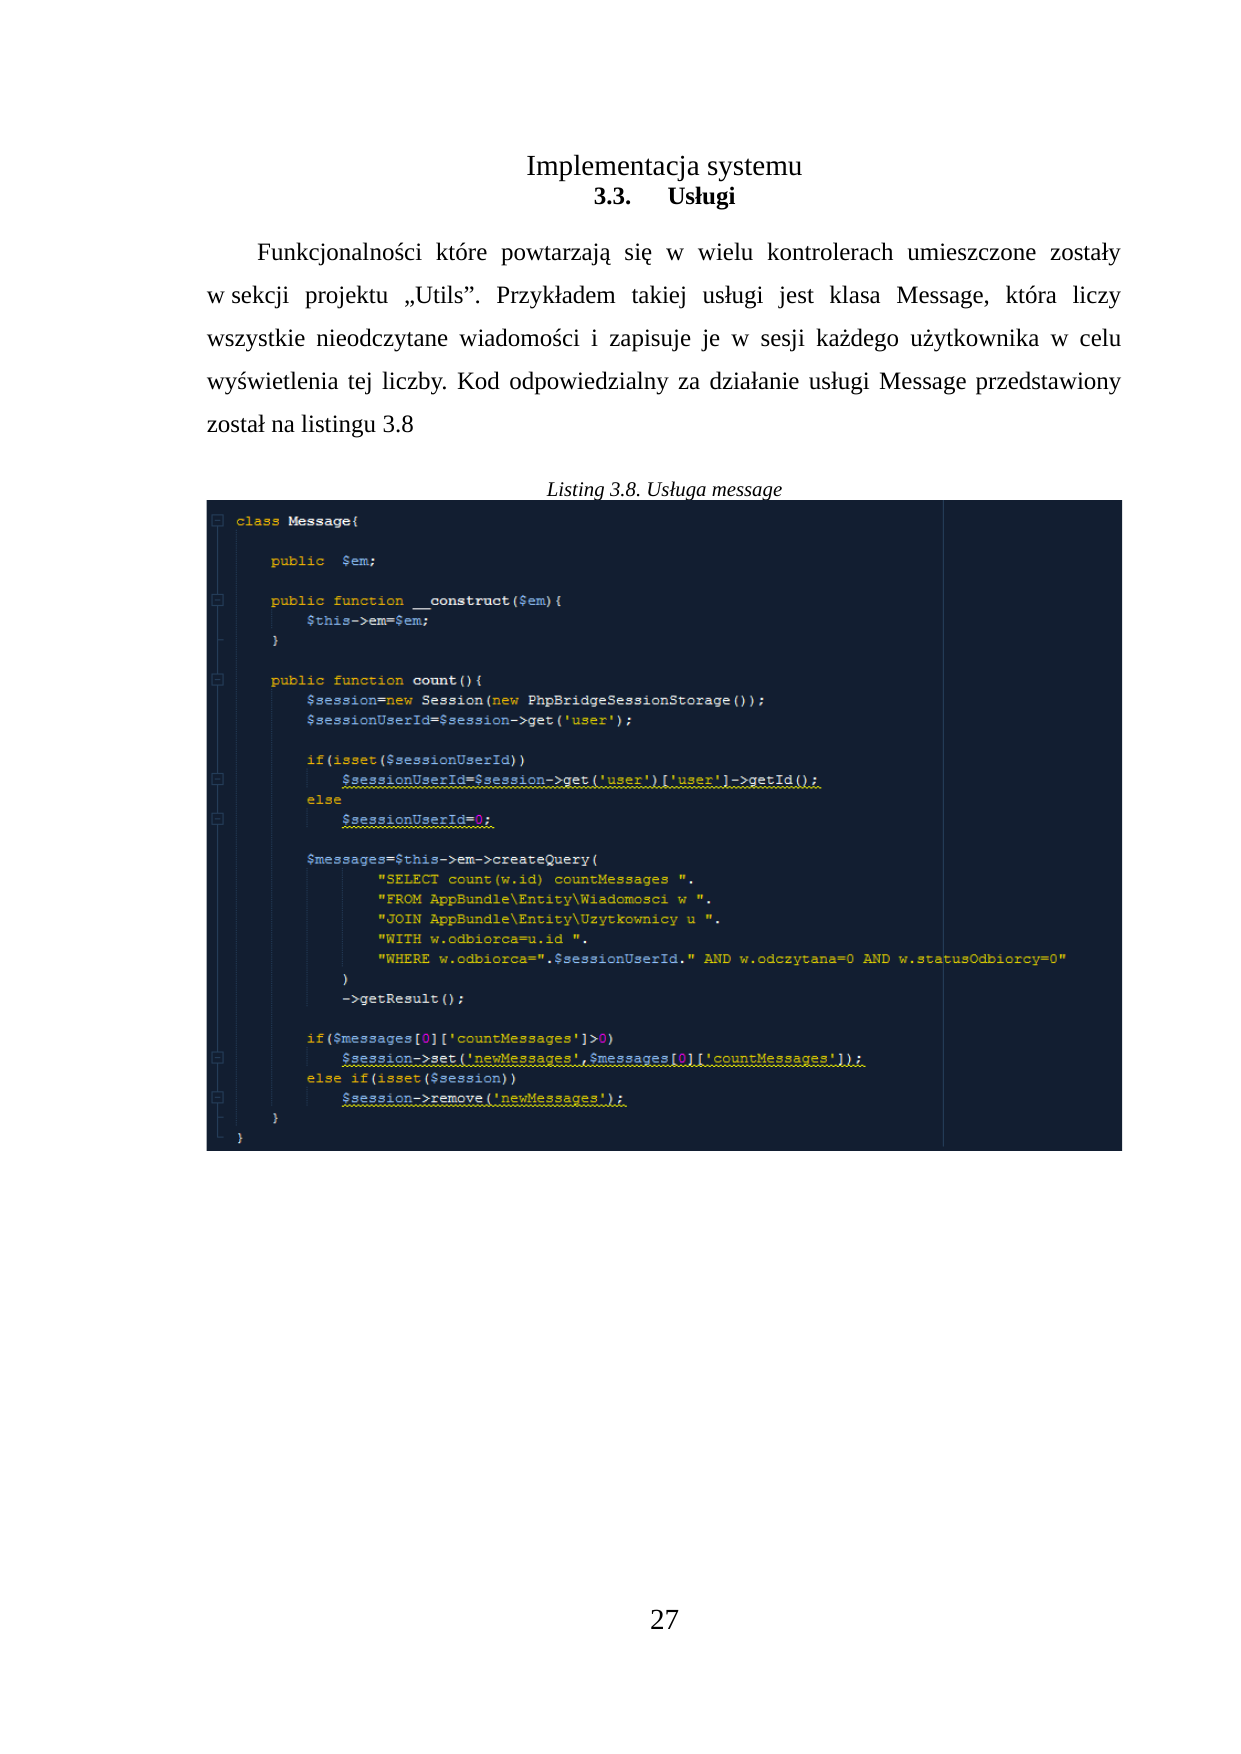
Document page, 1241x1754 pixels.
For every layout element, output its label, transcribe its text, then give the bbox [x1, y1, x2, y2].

list Listing 3.8. Usługa message [207, 477, 1122, 500]
picture [206, 500, 1123, 1151]
subtitle Usługi [207, 181, 1122, 210]
text Funkcjonalności które powtarzają się w wielu kontrolerach umieszczone zostały w sekcji projektu „Utils”. Przykładem takiej usługi jest klasa Message, która liczy wszystkie nieodczytane wiadomości i zapisuje je w sesji każdego użytkownika w celu wyświetlenia tej liczby. Kod odpowiedzialny za działanie usługi Message przedstawiony został na listingu 3.8 [207, 237, 1122, 438]
